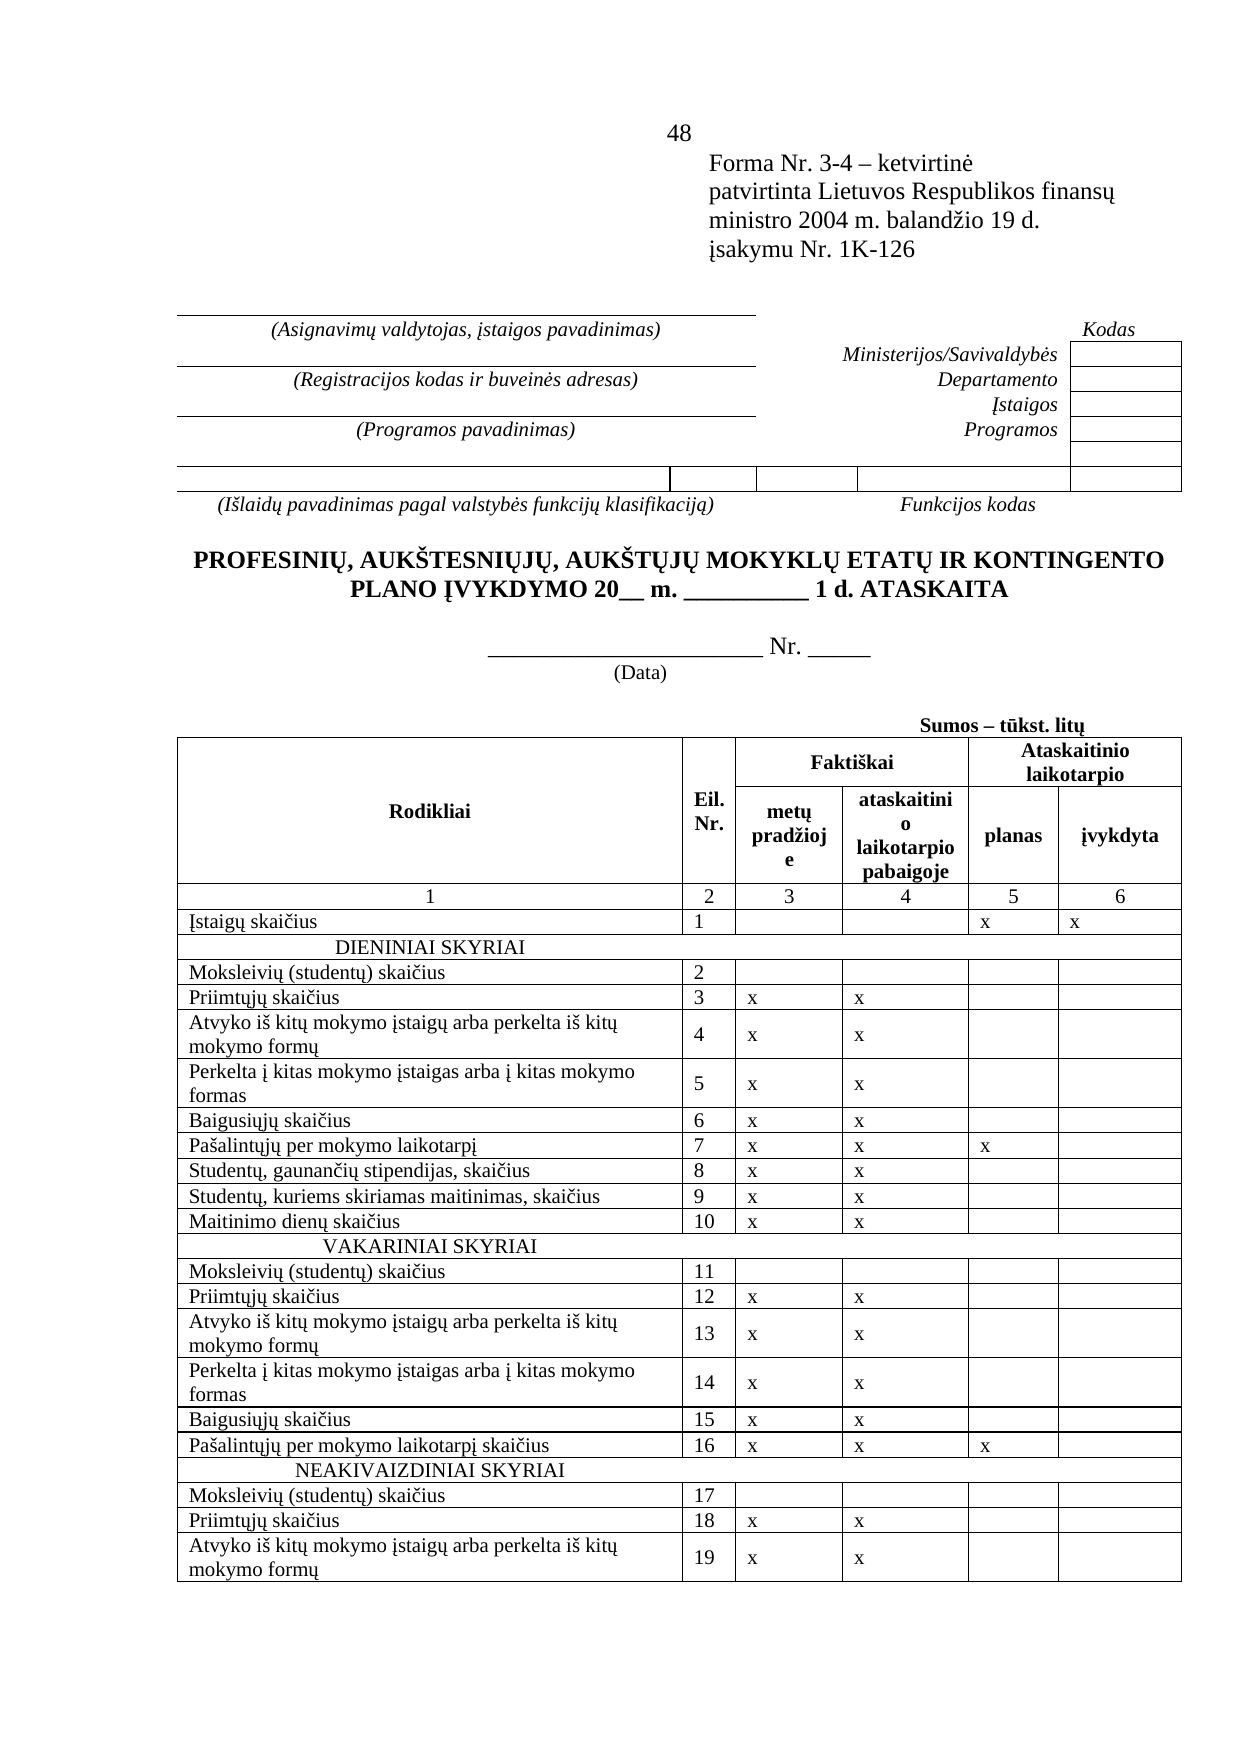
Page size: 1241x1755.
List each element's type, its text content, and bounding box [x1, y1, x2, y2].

table_cell 2 [683, 960, 735, 984]
table_cell [736, 935, 843, 959]
table_cell [1071, 342, 1181, 366]
table_cell 13 [683, 1309, 735, 1357]
table_cell [843, 910, 968, 933]
table_cell 5 [683, 1059, 735, 1107]
table_cell [969, 1284, 1058, 1308]
table_cell x [969, 910, 1058, 933]
table_cell [969, 1059, 1058, 1107]
table_cell x [736, 1358, 842, 1406]
table_cell x [843, 1133, 968, 1157]
table_cell [1059, 1184, 1181, 1208]
text patvirtinta Lietuvos Respublikos finansų [177, 176, 1181, 205]
table_cell [756, 416, 858, 441]
text ministro 2004 m. balandžio 19 d. [177, 205, 1181, 234]
table_cell [1058, 935, 1181, 959]
table_cell x [843, 1059, 968, 1107]
table_cell x [736, 985, 842, 1009]
table_cell x [969, 1133, 1058, 1157]
table_cell [683, 935, 736, 959]
table_cell [757, 467, 857, 491]
table_cell [858, 315, 1071, 341]
table_cell [623, 467, 669, 491]
table_cell [1058, 1458, 1181, 1482]
table_cell [969, 1508, 1058, 1532]
table_cell Programos [858, 416, 1070, 441]
table_cell x [736, 1184, 842, 1208]
table_cell [623, 341, 670, 366]
table_cell x [843, 1284, 968, 1308]
table_cell Funkcijos kodas [756, 492, 1181, 516]
table_cell Priimtųjų skaičius [178, 985, 682, 1009]
table_cell [736, 1458, 843, 1482]
table_cell VAKARINIAI SKYRIAI [178, 1234, 682, 1258]
table_cell x [843, 1358, 968, 1406]
table_cell [1059, 1133, 1181, 1157]
table_cell [756, 391, 858, 416]
table_cell 2 [683, 884, 735, 908]
table_cell Moksleivių (studentų) skaičius [178, 1483, 682, 1507]
table_cell x [843, 1309, 968, 1357]
table_header [779, 713, 908, 737]
table_cell 1 [178, 884, 682, 908]
table_cell Atvyko iš kitų mokymo įstaigų arba perkelta iš kitų mokymo formų [178, 1309, 682, 1357]
table_cell [1071, 442, 1181, 466]
table_cell x [736, 1533, 842, 1581]
table_cell [1071, 367, 1181, 391]
table_cell x [843, 1408, 968, 1431]
table_cell [1059, 1108, 1181, 1132]
table_cell Priimtųjų skaičius [178, 1508, 682, 1532]
table_cell [1059, 1358, 1181, 1406]
table_cell 3 [736, 884, 842, 908]
table_cell [177, 441, 756, 466]
table_cell [1059, 1408, 1181, 1431]
table_cell [969, 935, 1058, 959]
table_header [644, 713, 778, 737]
table_cell [1059, 985, 1181, 1009]
table_cell x [843, 1010, 968, 1058]
table_cell (Registracijos kodas ir buveinės adresas) [177, 367, 756, 391]
table_cell 10 [683, 1209, 735, 1233]
table_cell x [736, 1010, 842, 1058]
table_cell [1071, 467, 1181, 491]
table_cell [1071, 417, 1181, 441]
table_cell [1059, 1284, 1181, 1308]
table_cell x [843, 1159, 968, 1182]
table_cell [969, 1309, 1058, 1357]
table_cell Įstaigos [858, 391, 1070, 416]
table_cell Įstaigų skaičius [178, 910, 682, 933]
table_cell 6 [683, 1108, 735, 1132]
table_cell [736, 1259, 842, 1283]
table_cell [969, 1184, 1058, 1208]
table_cell [756, 315, 858, 341]
table_cell x [843, 1184, 968, 1208]
table_cell [843, 935, 968, 959]
table_cell DIENINIAI SKYRIAI [178, 935, 682, 959]
table_cell [1059, 1533, 1181, 1581]
table_cell (Asignavimų valdytojas, įstaigos pavadinimas) [177, 316, 756, 341]
table_cell x [843, 1108, 968, 1132]
table_cell x [843, 1209, 968, 1233]
table_cell x [736, 1284, 842, 1308]
table_cell x [736, 1159, 842, 1182]
table_cell [736, 1483, 842, 1507]
table_cell x [843, 985, 968, 1009]
table_cell 5 [969, 884, 1058, 908]
table_cell [1059, 1209, 1181, 1233]
table_cell [858, 467, 1070, 491]
table_cell Priimtųjų skaičius [178, 1284, 682, 1308]
text PROFESINIŲ, AUKŠTESNIŲJŲ, AUKŠTŲJŲ MOKYKLŲ ETATŲ IR KONTINGENTO PLANO ĮVYKDYMO 20__ m. __________ 1 d. ATASKAITA [177, 545, 1181, 602]
table_cell [1059, 960, 1181, 984]
table_cell 9 [683, 1184, 735, 1208]
table_cell [623, 391, 670, 416]
table_cell [969, 1483, 1058, 1507]
table_cell [969, 1159, 1058, 1182]
table_cell [969, 1209, 1058, 1233]
table_cell [736, 1234, 843, 1258]
table_cell 16 [683, 1433, 735, 1457]
table_cell 6 [1059, 884, 1181, 908]
table_cell [969, 1533, 1058, 1581]
table_cell x [736, 1133, 842, 1157]
table_cell Atvyko iš kitų mokymo įstaigų arba perkelta iš kitų mokymo formų [178, 1010, 682, 1058]
table_cell [1059, 1010, 1181, 1058]
table_cell Ministerijos/Savivaldybės [756, 341, 1070, 366]
table_header [623, 291, 670, 315]
table_cell Faktiškai [736, 738, 968, 786]
table_cell x [736, 1209, 842, 1233]
table_cell [1059, 1483, 1181, 1507]
table_cell 3 [683, 985, 735, 1009]
table_cell [843, 960, 968, 984]
table_cell 4 [843, 884, 968, 908]
table_cell Atvyko iš kitų mokymo įstaigų arba perkelta iš kitų mokymo formų [178, 1533, 682, 1581]
table_cell [969, 985, 1058, 1009]
table_cell [670, 391, 756, 416]
table_header [670, 291, 756, 315]
text ______________________ Nr. _____ [177, 631, 1181, 660]
table_cell Perkelta į kitas mokymo įstaigas arba į kitas mokymo formas [178, 1059, 682, 1107]
table_cell [683, 1458, 736, 1482]
table_cell 8 [683, 1159, 735, 1182]
text (Data) [177, 660, 1181, 684]
table_cell 7 [683, 1133, 735, 1157]
table_cell 17 [683, 1483, 735, 1507]
table_header Sumos – tūkst. litų [908, 713, 1182, 737]
table_cell [969, 1010, 1058, 1058]
table_cell [969, 1408, 1058, 1431]
text Forma Nr. 3-4 – ketvirtinė [177, 148, 1181, 176]
table_header [858, 291, 1071, 315]
table_cell 12 [683, 1284, 735, 1308]
table_cell 11 [683, 1259, 735, 1283]
table_cell x [736, 1108, 842, 1132]
table_cell 18 [683, 1508, 735, 1532]
table_cell x [843, 1533, 968, 1581]
table_cell metų pradžioje [736, 787, 842, 883]
table_cell Ataskaitinio laikotarpio [969, 738, 1181, 786]
table_cell [1071, 392, 1181, 416]
table_cell [670, 341, 756, 366]
table_cell Perkelta į kitas mokymo įstaigas arba į kitas mokymo formas [178, 1358, 682, 1406]
table_cell Baigusiųjų skaičius [178, 1108, 682, 1132]
table_cell įvykdyta [1059, 787, 1181, 883]
table_cell (Išlaidų pavadinimas pagal valstybės funkcijų klasifikaciją) [177, 492, 756, 516]
table_cell Maitinimo dienų skaičius [178, 1209, 682, 1233]
table_cell [969, 1108, 1058, 1132]
table_cell [736, 960, 842, 984]
table_header [756, 291, 858, 315]
table_cell 15 [683, 1408, 735, 1431]
table_header [177, 713, 583, 737]
table_cell [969, 1259, 1058, 1283]
text įsakymu Nr. 1K-126 [177, 234, 1181, 263]
table_cell Baigusiųjų skaičius [178, 1408, 682, 1431]
table_cell [756, 441, 858, 466]
table_cell [1059, 1259, 1181, 1283]
table_cell [177, 391, 623, 416]
table_cell x [1059, 910, 1181, 933]
table_cell [843, 1259, 968, 1283]
table_cell Moksleivių (studentų) skaičius [178, 960, 682, 984]
table_cell [1059, 1059, 1181, 1107]
table_cell [1059, 1159, 1181, 1182]
table_cell ataskaitinio laikotarpio pabaigoje [843, 787, 968, 883]
table_cell [969, 1234, 1058, 1258]
table_cell (Programos pavadinimas) [177, 417, 756, 441]
table_cell [969, 960, 1058, 984]
table_cell [1059, 1309, 1181, 1357]
table_cell Studentų, gaunančių stipendijas, skaičius [178, 1159, 682, 1182]
table_cell [736, 910, 842, 933]
table_cell [1058, 1234, 1181, 1258]
table_cell [843, 1483, 968, 1507]
table_header [583, 713, 644, 737]
table_cell [843, 1234, 968, 1258]
table_cell 4 [683, 1010, 735, 1058]
table_cell Eil. Nr. [683, 738, 735, 883]
table_cell Rodikliai [178, 738, 682, 883]
table_cell [683, 1234, 736, 1258]
table_cell 1 [683, 910, 735, 933]
table_cell Departamento [756, 366, 1070, 391]
table_cell [969, 1358, 1058, 1406]
table_cell x [736, 1059, 842, 1107]
table_cell x [736, 1408, 842, 1431]
table_cell planas [969, 787, 1058, 883]
table_cell Pašalintųjų per mokymo laikotarpį [178, 1133, 682, 1157]
table_cell [843, 1458, 968, 1482]
table_cell [858, 441, 1070, 466]
table_cell NEAKIVAIZDINIAI SKYRIAI [178, 1458, 682, 1482]
table_cell [671, 467, 756, 491]
table_cell x [736, 1309, 842, 1357]
table_cell x [736, 1508, 842, 1532]
table_cell x [969, 1433, 1058, 1457]
table_cell Kodas [1071, 315, 1181, 341]
table_cell [1059, 1508, 1181, 1532]
table_cell [1059, 1433, 1181, 1457]
table_cell Moksleivių (studentų) skaičius [178, 1259, 682, 1283]
table_cell [177, 341, 623, 366]
table_header [177, 291, 623, 315]
table_cell [177, 467, 623, 491]
table_cell [969, 1458, 1058, 1482]
table_cell 14 [683, 1358, 735, 1406]
table_cell Studentų, kuriems skiriamas maitinimas, skaičius [178, 1184, 682, 1208]
table_header [1071, 291, 1181, 315]
table_cell x [843, 1433, 968, 1457]
table_cell x [736, 1433, 842, 1457]
table_cell 19 [683, 1533, 735, 1581]
table_cell Pašalintųjų per mokymo laikotarpį skaičius [178, 1433, 682, 1457]
table_cell x [843, 1508, 968, 1532]
